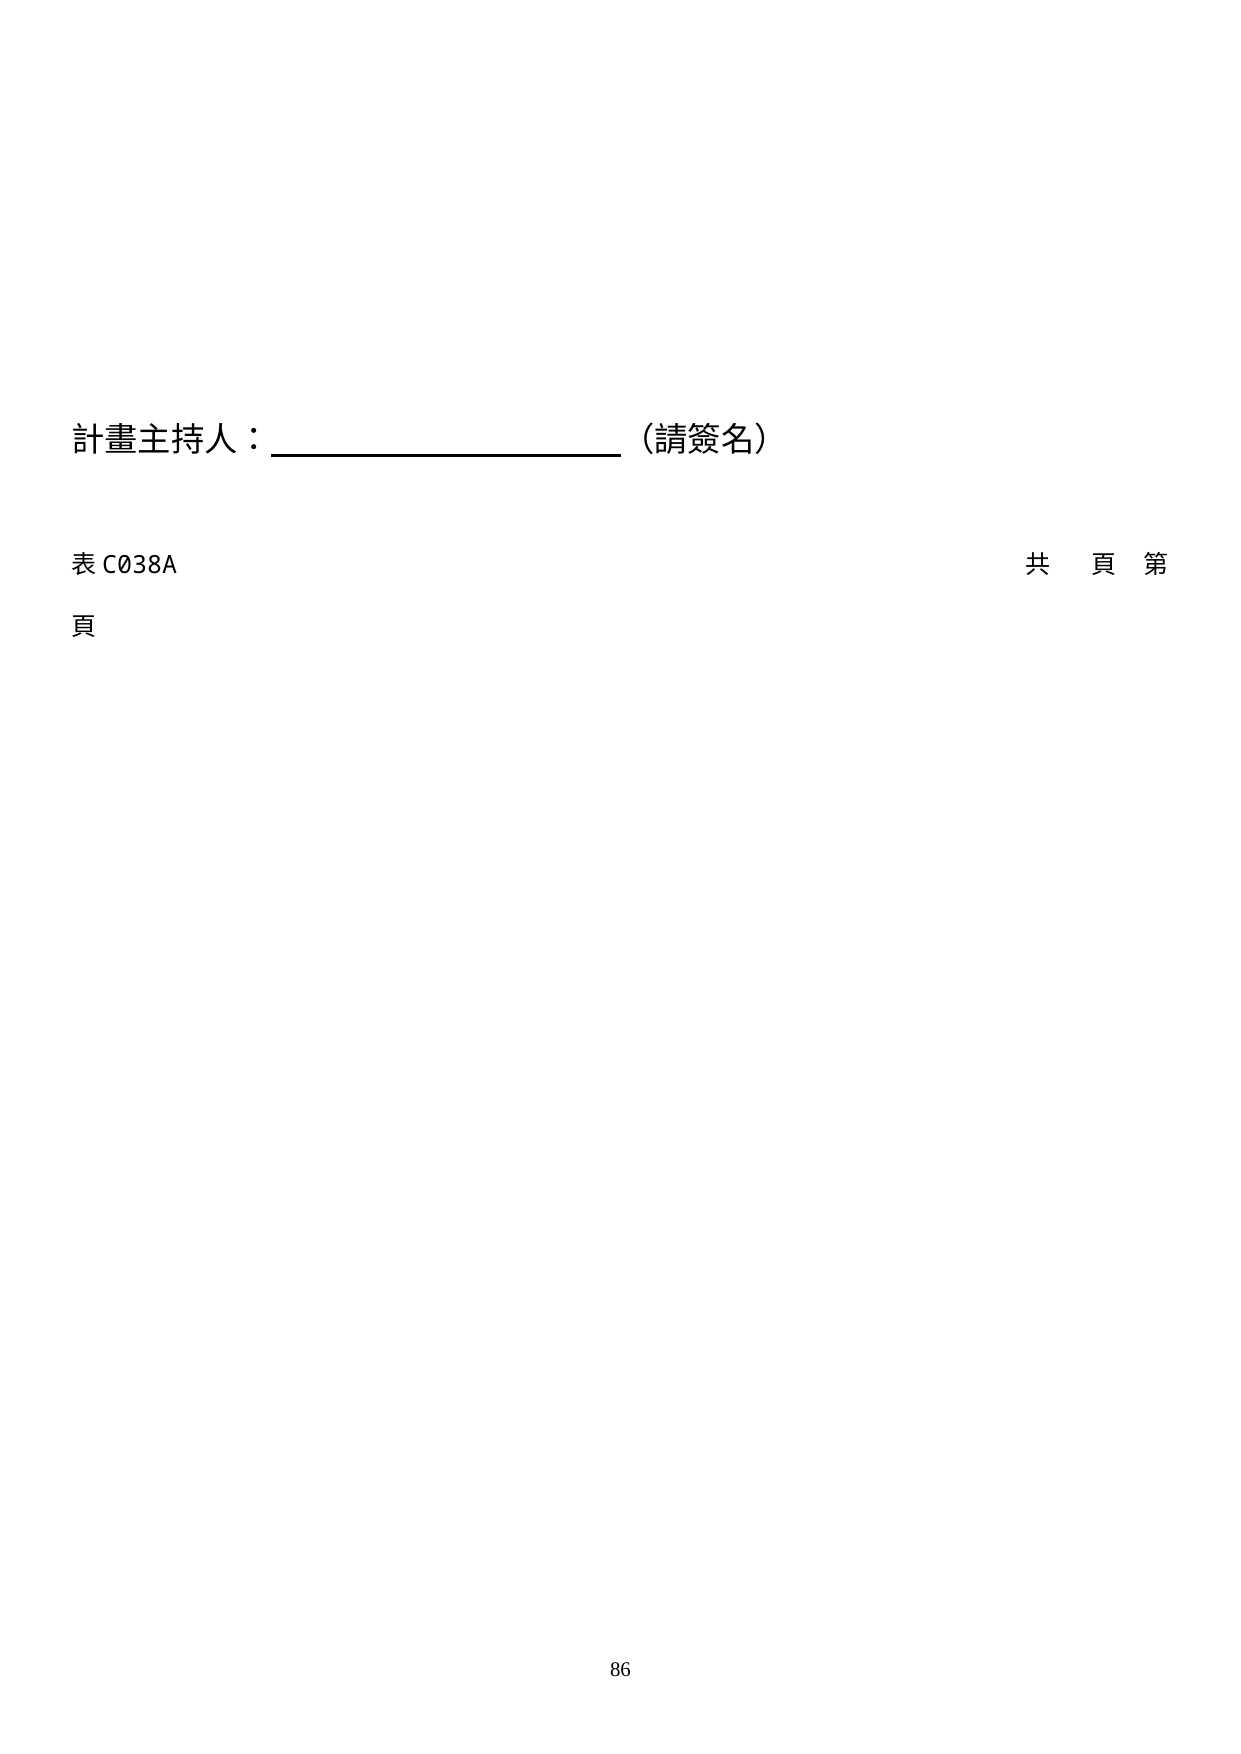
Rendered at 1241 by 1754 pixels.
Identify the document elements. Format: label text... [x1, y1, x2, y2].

text 計畫主持人： （請簽名） [71, 396, 1169, 458]
text 表C038A 共 頁 第 頁 [71, 521, 1169, 646]
